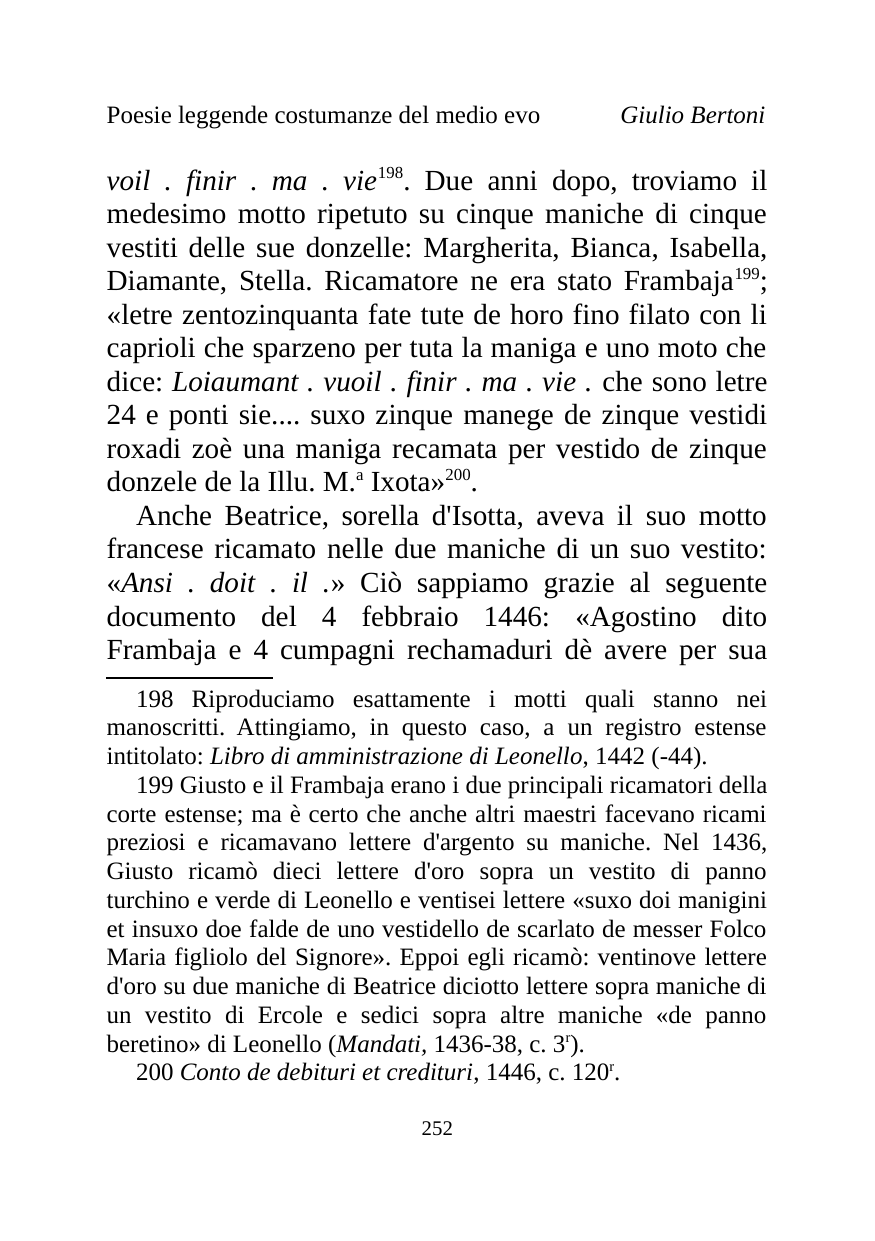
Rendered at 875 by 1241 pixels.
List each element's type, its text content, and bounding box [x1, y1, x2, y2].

text voil . finir . ma . vie. Due anni dopo, troviamo il medesimo motto ripetuto su cinque maniche di cinque vestiti delle sue donzelle: Margherita, Bianca, Isabella, Diamante, Stella. Ricamatore ne era stato Frambaja; «letre zentozinquanta fate tute de horo fino filato con li caprioli che sparzeno per tuta la maniga e uno moto che dice: Loiaumant . vuoil . finir . ma . vie . che sono letre 24 e ponti sie.... suxo zinque manege de zinque vestidi roxadi zoè una maniga recamata per vestido de zinque donzele de la Illu. M.a Ixota». [106, 163, 768, 498]
text Riproduciamo esattamente i motti quali stanno nei manoscritti. Attingiamo, in questo caso, a un registro estense intitolato: Libro di amministrazione di Leonello, 1442 (-44). [106, 684, 768, 770]
text Conto de debituri et credituri, 1446, c. 120r. [106, 1057, 768, 1086]
text Giusto e il Frambaja erano i due principali ricamatori della corte estense; ma è certo che anche altri maestri facevano ricami preziosi e ricamavano lettere d'argento su maniche. Nel 1436, Giusto ricamò dieci lettere d'oro sopra un vestito di panno turchino e verde di Leonello e ventisei lettere «suxo doi manigini et insuxo doe falde de uno vestidello de scarlato de messer Folco Maria figliolo del Signore». Eppoi egli ricamò: ventinove lettere d'oro su due maniche di Beatrice diciotto lettere sopra maniche di un vestito di Ercole e sedici sopra altre maniche «de panno beretino» di Leonello (Mandati, 1436-38, c. 3r). [106, 770, 768, 1057]
text Anche Beatrice, sorella d'Isotta, aveva il suo motto francese ricamato nelle due maniche di un suo vestito: «Ansi . doit . il .» Ciò sappiamo grazie al seguente documento del 4 febbraio 1446: «Agostino dito Frambaja e 4 cumpagni rechamaduri dè avere per sua [106, 498, 768, 666]
